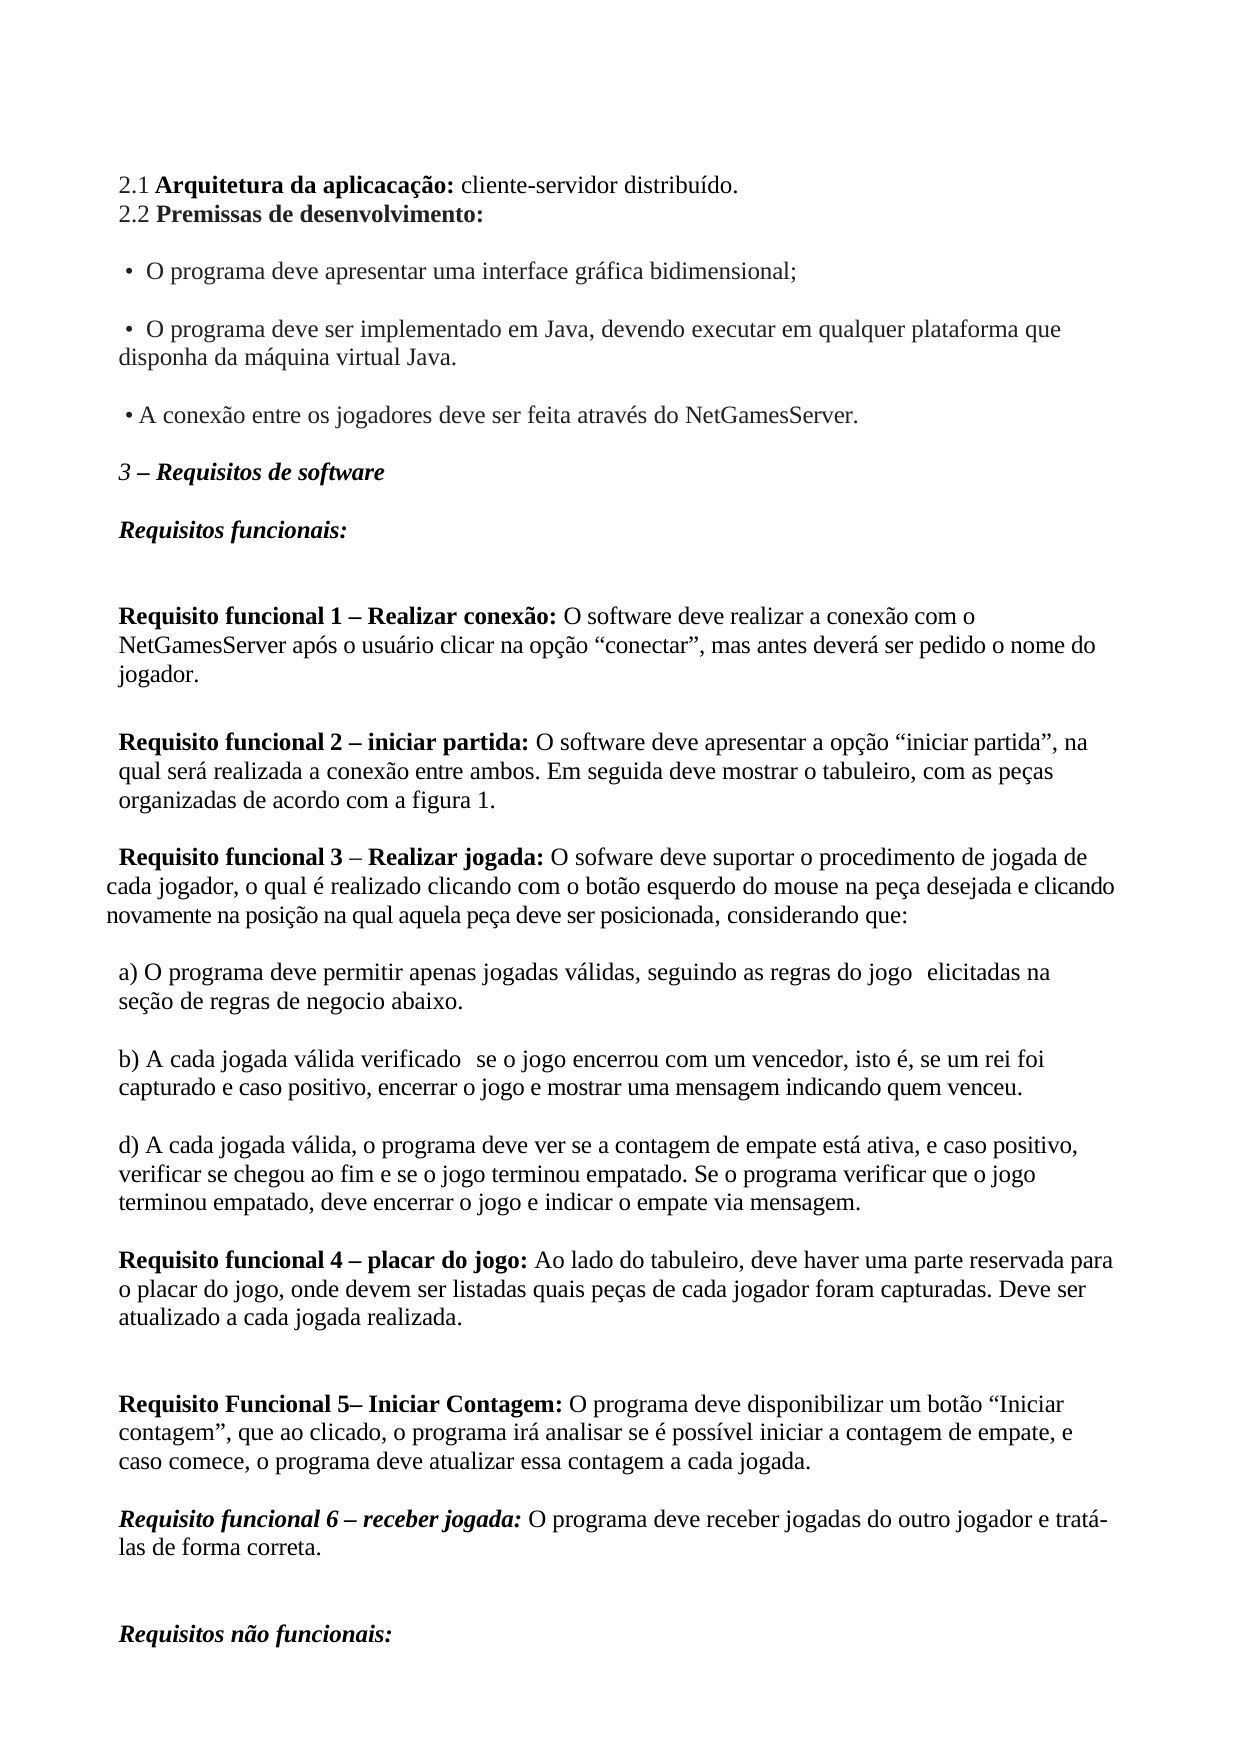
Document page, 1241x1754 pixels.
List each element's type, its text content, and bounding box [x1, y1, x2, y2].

text Requisito funcional 2 – iniciar partida: O software deve apresentar a opção “iniciar partida”, na qual será realizada a conexão entre ambos. Em seguida deve mostrar o tabuleiro, com as peças organizadas de acordo com a figura 1. [118, 727, 1115, 814]
subtitle – Requisitos de software Requisitos funcionais: [118, 457, 387, 544]
subtitle Requisitos não funcionais: [118, 1619, 1109, 1647]
list Arquitetura da aplicacação: cliente-servidor distribuído. [118, 170, 1134, 199]
text d) A cada jogada válida, o programa deve ver se a contagem de empate está ativa, e caso positivo, verificar se chegou ao fim e se o jogo terminou empatado. Se o programa verificar que o jogo terminou empatado, deve encerrar o jogo e indicar o empate via mensagem. [118, 1130, 1115, 1216]
list A conexão entre os jogadores deve ser feita através do NetGamesServer. [124, 400, 1134, 429]
text Requisito funcional 4 – placar do jogo: Ao lado do tabuleiro, deve haver uma parte reservada para o placar do jogo, onde devem ser listadas quais peças de cada jogador foram capturadas. Deve ser atualizado a cada jogada realizada. [118, 1245, 1119, 1331]
list a) O programa deve permitir apenas jogadas válidas, seguindo as regras do jogo elicitadas na seção de regras de negocio abaixo. [118, 957, 1059, 1015]
list O programa deve ser implementado em Java, devendo executar em qualquer plataforma que disponha da máquina virtual Java. [118, 314, 1068, 371]
text Requisito funcional 1 – Realizar conexão: O software deve realizar a conexão com o NetGamesServer após o usuário clicar na opção “conectar”, mas antes deverá ser pedido o nome do jogador. [118, 601, 1116, 687]
text Requisito Funcional 5– Iniciar Contagem: O programa deve disponibilizar um botão “Iniciar contagem”, que ao clicado, o programa irá analisar se é possível iniciar a contagem de empate, e caso comece, o programa deve atualizar essa contagem a cada jogada. [118, 1389, 1119, 1475]
list O programa deve apresentar uma interface gráfica bidimensional; [118, 256, 1134, 285]
list b) A cada jogada válida verificado se o jogo encerrou com um vencedor, isto é, se um rei foi capturado e caso positivo, encerrar o jogo e mostrar uma mensagem indicando quem venceu. [118, 1044, 1115, 1101]
subtitle Premissas de desenvolvimento: [118, 199, 1134, 227]
text Requisito funcional 6 – receber jogada: O programa deve receber jogadas do outro jogador e tratá-las de forma correta. [118, 1504, 1119, 1561]
text Requisito funcional 3 – Realizar jogada: O sofware deve suportar o procedimento de jogada de cada jogador, o qual é realizado clicando com o botão esquerdo do mouse na peça desejada e clicando novamente na posição na qual aquela peça deve ser posicionada, considerando que: [106, 842, 1119, 929]
